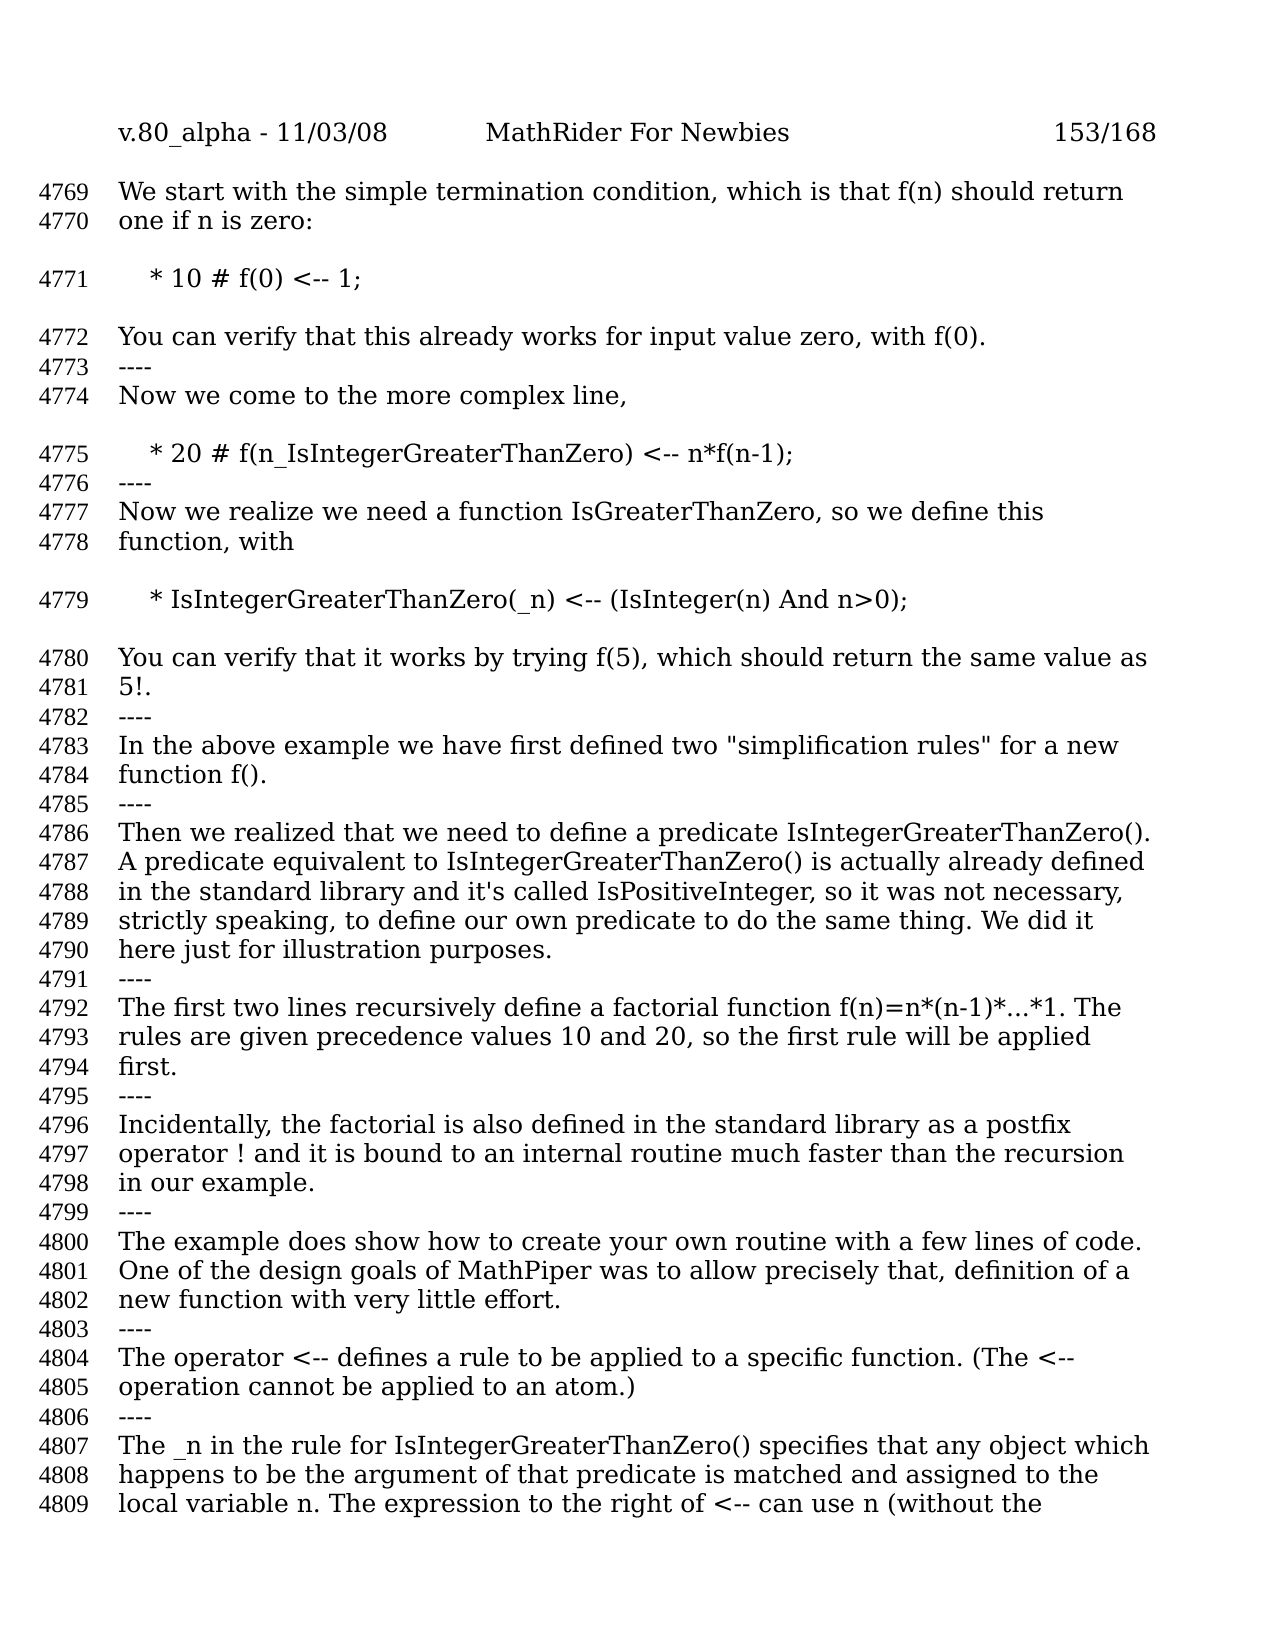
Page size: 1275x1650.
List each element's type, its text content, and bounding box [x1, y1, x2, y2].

text The operator <-- defines a rule to be applied to a specific function. (The <-- operation cannot be applied to an atom.) [118, 1343, 1157, 1402]
text Incidentally, the factorial is also defined in the standard library as a postfix operator ! and it is bound to an internal routine much faster than the recursion in our example. [118, 1110, 1157, 1198]
text * IsIntegerGreaterThanZero(_n) <-- (IsInteger(n) And n>0); [118, 585, 1157, 614]
text ---- [118, 964, 1157, 993]
text ---- [118, 702, 1157, 731]
text The first two lines recursively define a factorial function f(n)=n*(n-1)*...*1. The rules are given precedence values 10 and 20, so the first rule will be applied first. [118, 993, 1157, 1081]
text Now we realize we need a function IsGreaterThanZero, so we define this function, with [118, 498, 1157, 556]
text Now we come to the more complex line, [118, 381, 1157, 410]
text * 20 # f(n_IsIntegerGreaterThanZero) <-- n*f(n-1); [118, 439, 1157, 468]
text ---- [118, 468, 1157, 498]
text The _n in the rule for IsIntegerGreaterThanZero() specifies that any object which happens to be the argument of that predicate is matched and assigned to the local variable n. The expression to the right of <-- can use n (without the [118, 1431, 1157, 1518]
text ---- [118, 1314, 1157, 1343]
text ---- [118, 1198, 1157, 1227]
text In the above example we have first defined two "simplification rules" for a new function f(). [118, 731, 1157, 789]
text You can verify that it works by trying f(5), which should return the same value as 5!. [118, 643, 1157, 702]
text ---- [118, 1402, 1157, 1431]
text Then we realized that we need to define a predicate IsIntegerGreaterThanZero(). A predicate equivalent to IsIntegerGreaterThanZero() is actually already defined in the standard library and it's called IsPositiveInteger, so it was not necessary, strictly speaking, to define our own predicate to do the same thing. We did it here just for illustration purposes. [118, 818, 1157, 964]
text You can verify that this already works for input value zero, with f(0). [118, 323, 1157, 352]
text * 10 # f(0) <-- 1; [118, 264, 1157, 293]
text ---- [118, 789, 1157, 818]
text ---- [118, 1081, 1157, 1110]
text The example does show how to create your own routine with a few lines of code. One of the design goals of MathPiper was to allow precisely that, definition of a new function with very little effort. [118, 1227, 1157, 1314]
text ---- [118, 352, 1157, 381]
text We start with the simple termination condition, which is that f(n) should return one if n is zero: [118, 177, 1157, 235]
